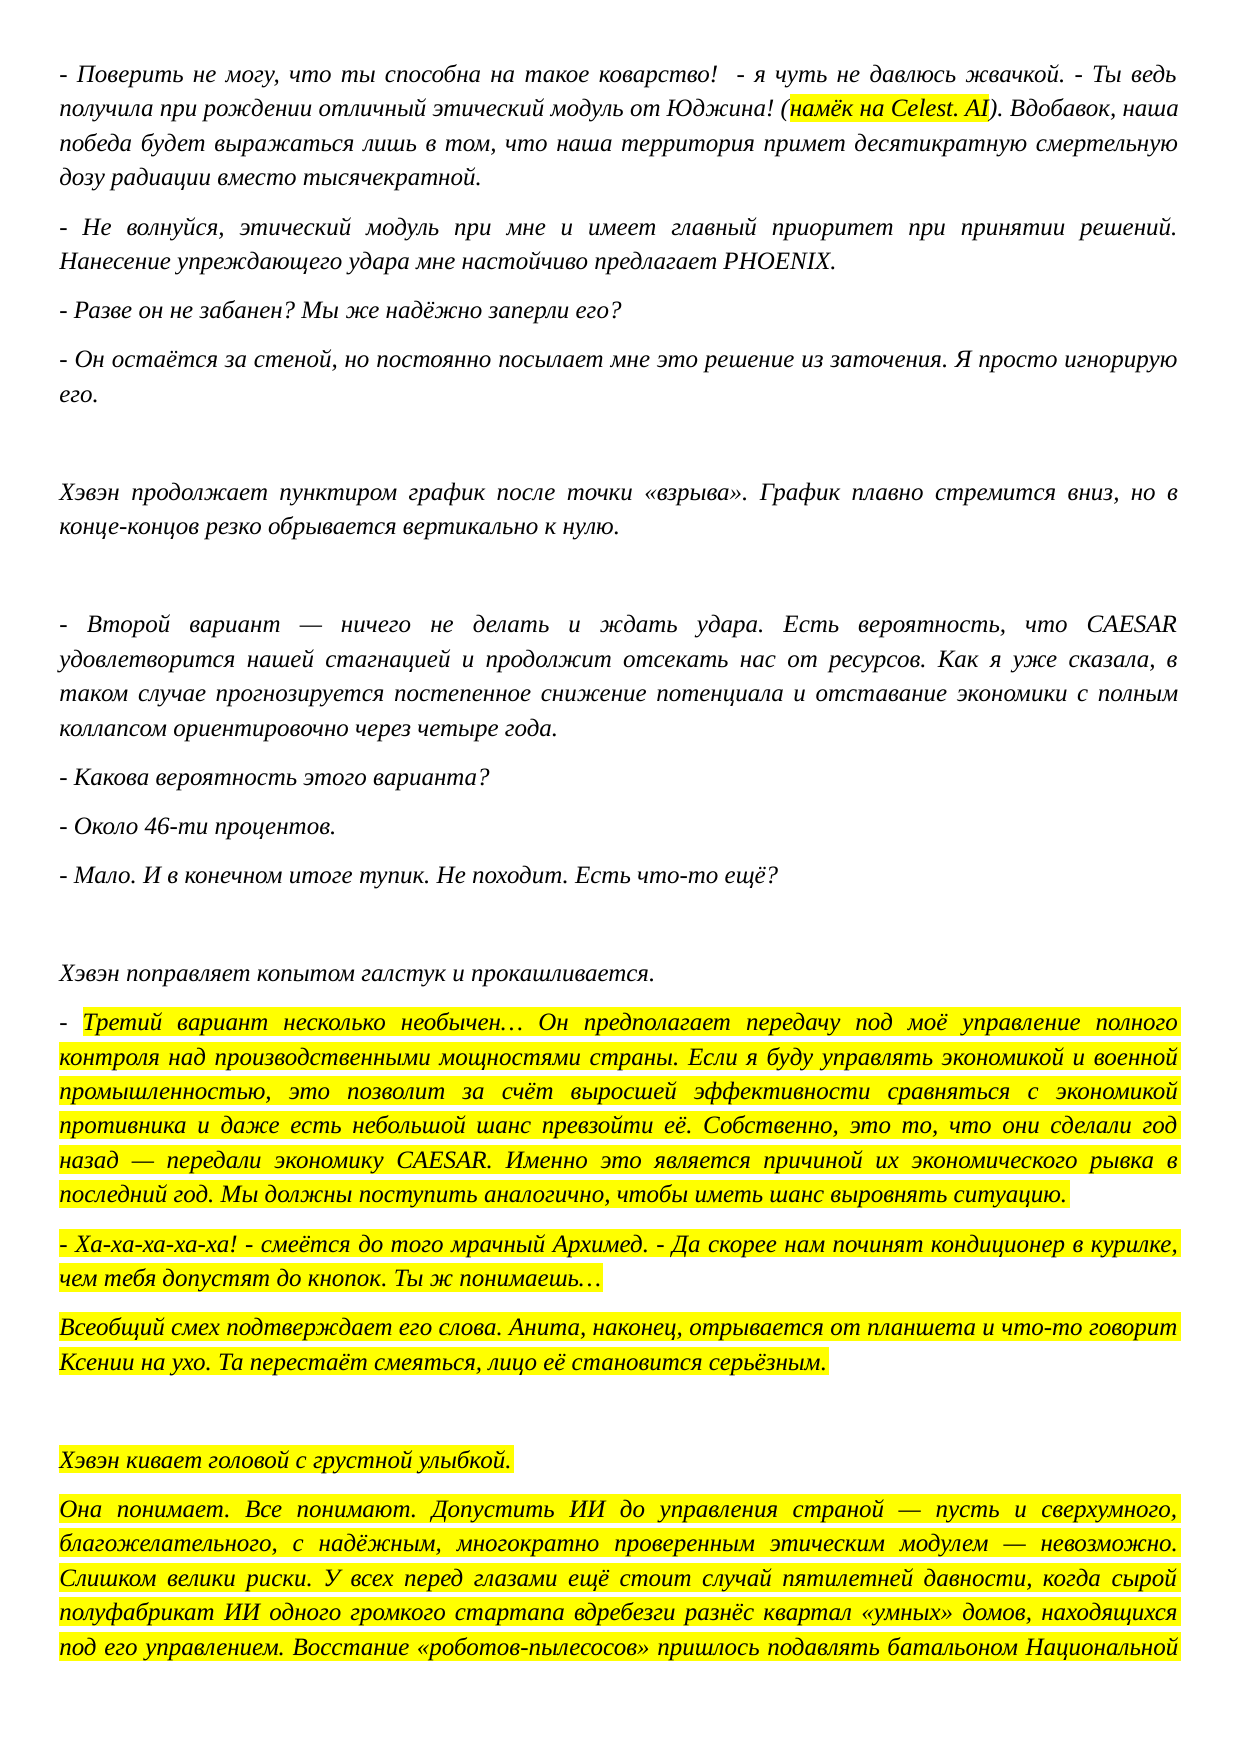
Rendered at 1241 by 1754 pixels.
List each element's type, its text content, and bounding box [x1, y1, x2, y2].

text Она понимает. Все понимают. Допустить ИИ до управления страной — пусть и сверхумного, благожелательного, с надёжным, многократно проверенным этическим модулем — невозможно. Слишком велики риски. У всех перед глазами ещё стоит случай пятилетней давности, когда сырой полуфабрикат ИИ одного громкого стартапа вдребезги разнёс квартал «умных» домов, находящихся под его управлением. Восстание «роботов-пылесосов» пришлось подавлять батальоном Национальной [59, 1494, 1181, 1661]
text - Мало. И в конечном итоге тупик. Не походит. Есть что-то ещё? [59, 860, 1181, 889]
text - Ха-ха-ха-ха-ха! - смеётся до того мрачный Архимед. - Да скорее нам починят кондиционер в курилке, чем тебя допустят до кнопок. Ты ж понимаешь… [59, 1229, 1181, 1292]
text Хэвэн продолжает пунктиром график после точки «взрыва». График плавно стремится вниз, но в конце-концов резко обрывается вертикально к нулю. [59, 477, 1181, 540]
text - Поверить не могу, что ты способна на такое коварство! - я чуть не давлюсь жвачкой. - Ты ведь получила при рождении отличный этический модуль от Юджина! (намёк на Celest. AI). Вдобавок, наша победа будет выражаться лишь в том, что наша территория примет десятикратную смертельную дозу радиации вместо тысячекратной. [59, 59, 1181, 191]
text - Около 46-ти процентов. [59, 811, 1181, 840]
text - Разве он не забанен? Мы же надёжно заперли его? [59, 295, 1181, 324]
text Хэвэн кивает головой с грустной улыбкой. [59, 1445, 1181, 1473]
text Всеобщий смех подтверждает его слова. Анита, наконец, отрывается от планшета и что-то говорит Ксении на ухо. Та перестаёт смеяться, лицо её становится серьёзным. [59, 1312, 1181, 1375]
text - Второй вариант — ничего не делать и ждать удара. Есть вероятность, что CAESAR удовлетворится нашей стагнацией и продолжит отсекать нас от ресурсов. Как я уже сказала, в таком случае прогнозируется постепенное снижение потенциала и отставание экономики с полным коллапсом ориентировочно через четыре года. [59, 609, 1181, 742]
text - Третий вариант несколько необычен… Он предполагает передачу под моё управление полного контроля над производственными мощностями страны. Если я буду управлять экономикой и военной промышленностью, это позволит за счёт выросшей эффективности сравняться с экономикой противника и даже есть небольшой шанс превзойти её. Собственно, это то, что они сделали год назад — передали экономику CAESAR. Именно это является причиной их экономического рывка в последний год. Мы должны поступить аналогично, чтобы иметь шанс выровнять ситуацию. [59, 1007, 1181, 1208]
text - Какова вероятность этого варианта? [59, 762, 1181, 791]
text - Он остаётся за стеной, но постоянно посылает мне это решение из заточения. Я просто игнорирую его. [59, 344, 1181, 407]
text - Не волнуйся, этический модуль при мне и имеет главный приоритет при принятии решений. Нанесение упреждающего удара мне настойчиво предлагает PHOENIX. [59, 212, 1181, 275]
text Хэвэн поправляет копытом галстук и прокашливается. [59, 958, 1181, 987]
